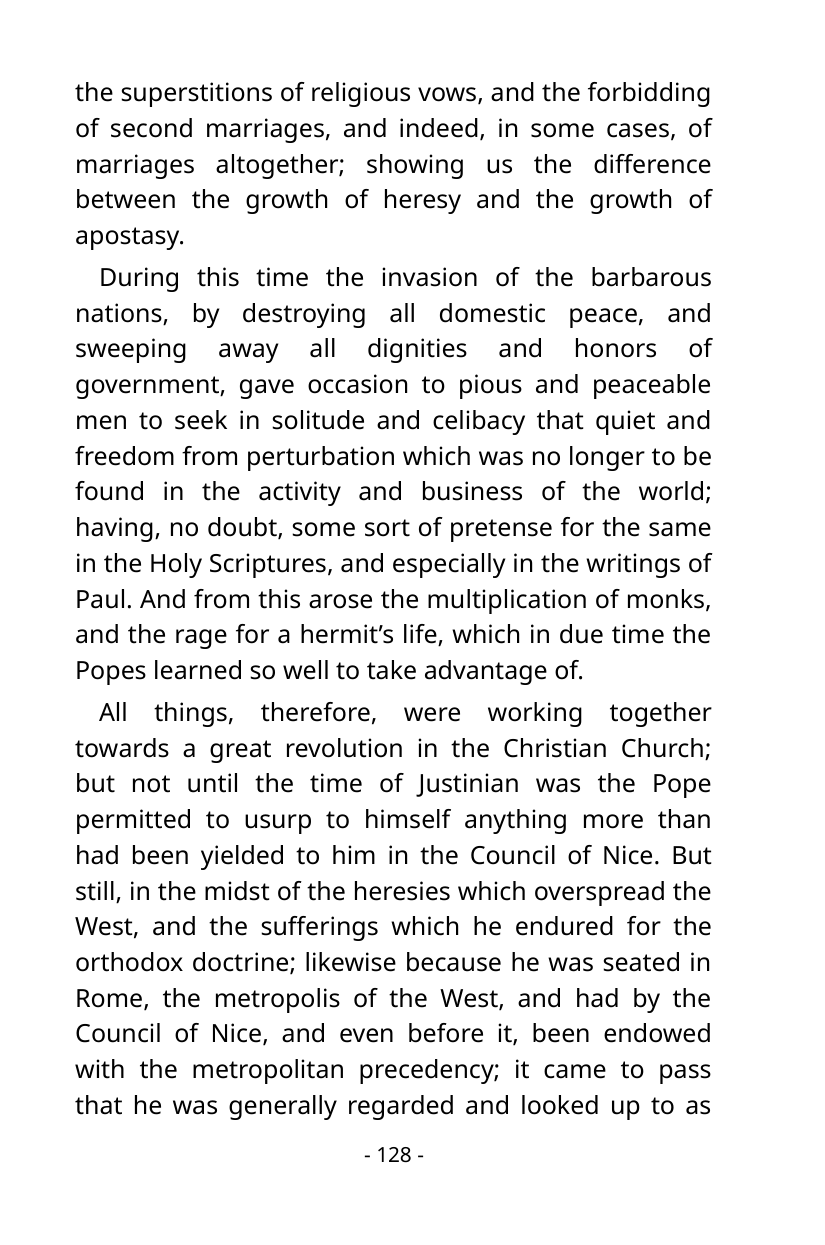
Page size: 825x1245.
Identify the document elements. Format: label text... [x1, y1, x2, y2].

text All things, therefore, were working together towards a great revolution in the Christian Church; but not until the time of Justinian was the Pope permitted to usurp to himself anything more than had been yielded to him in the Council of Nice. But still, in the midst of the heresies which overspread the West, and the sufferings which he endured for the orthodox doctrine; likewise because he was seated in Rome, the metropolis of the West, and had by the Council of Nice, and even before it, been endowed with the metropolitan precedency; it came to pass that he was generally regarded and looked up to as [75, 694, 712, 1122]
text During this time the invasion of the barbarous nations, by destroying all domestic peace, and sweeping away all dignities and honors of government, gave occasion to pious and peaceable men to seek in solitude and celibacy that quiet and freedom from perturbation which was no longer to be found in the activity and business of the world; having, no doubt, some sort of pretense for the same in the Holy Scriptures, and especially in the writings of Paul. And from this arose the multiplication of monks, and the rage for a hermit’s life, which in due time the Popes learned so well to take advantage of. [75, 260, 712, 687]
text the superstitions of religious vows, and the forbidding of second marriages, and indeed, in some cases, of marriages altogether; showing us the difference between the growth of heresy and the growth of apostasy. [75, 75, 712, 252]
